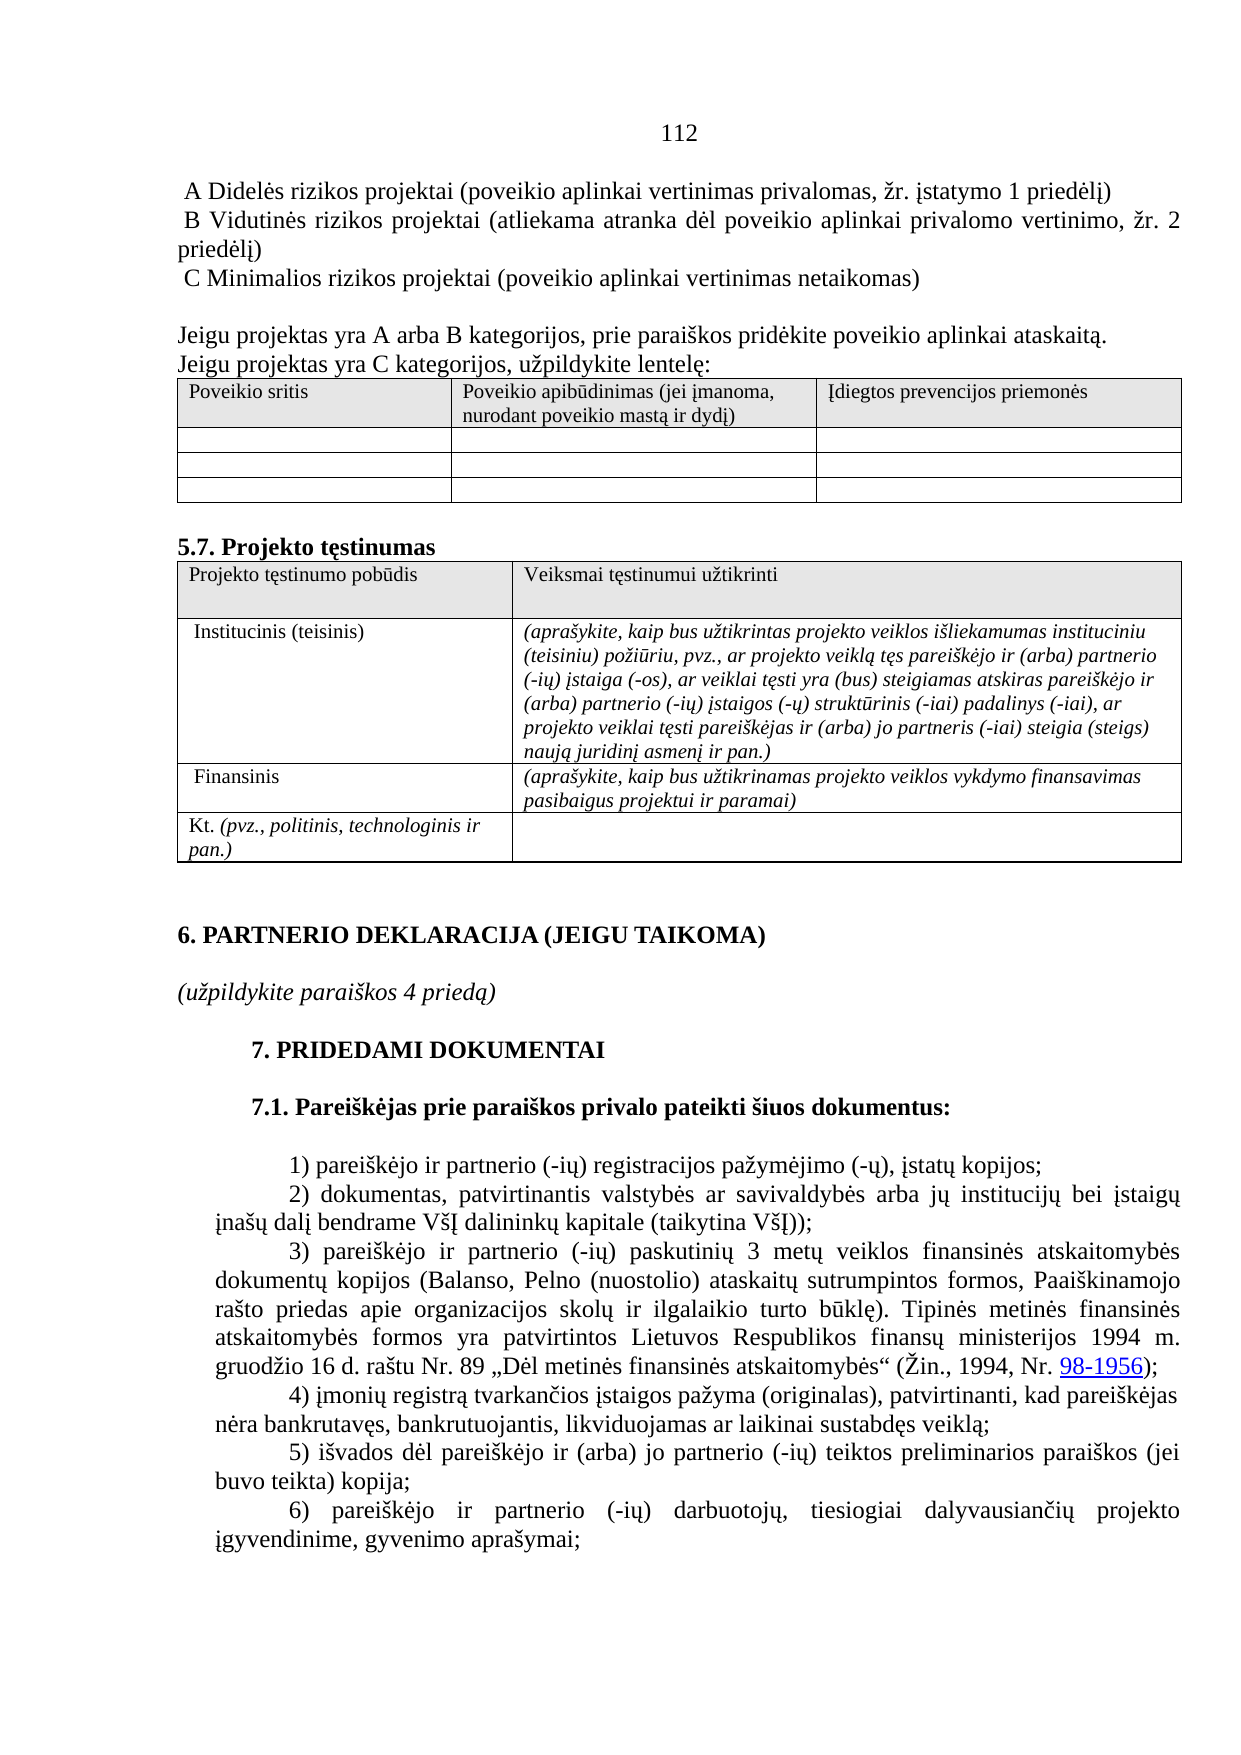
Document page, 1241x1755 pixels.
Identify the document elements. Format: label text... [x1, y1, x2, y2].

text 3) pareiškėjo ir partnerio (-ių) paskutinių 3 metų veiklos finansinės atskaitomybės dokumentų kopijos (Balanso, Pelno (nuostolio) ataskaitų sutrumpintos formos, Paaiškinamojo rašto priedas apie organizacijos skolų ir ilgalaikio turto būklę). Tipinės metinės finansinės atskaitomybės formos yra patvirtintos Lietuvos Respublikos finansų ministerijos 1994 m. gruodžio 16 d. raštu Nr. 89 „Dėl metinės finansinės atskaitomybės“ (Žin., 1994, Nr. 98-1956); [215, 1236, 1181, 1380]
text Jeigu projektas yra A arba B kategorijos, prie paraiškos pridėkite poveikio aplinkai ataskaitą. [177, 320, 1181, 349]
table_cell Institucinis (teisinis) [178, 619, 512, 763]
table_header Projekto tęstinumo pobūdis [178, 562, 512, 618]
table_header Poveikio sritis [178, 379, 451, 427]
text 5.7. Projekto tęstinumas [177, 532, 1181, 561]
text 6) pareiškėjo ir partnerio (-ių) darbuotojų, tiesiogiai dalyvausiančių projekto įgyvendinime, gyvenimo aprašymai; [215, 1495, 1181, 1552]
table_header Veiksmai tęstinumui užtikrinti [513, 562, 1181, 618]
text 7. PRIDEDAMI DOKUMENTAI [177, 1035, 1181, 1064]
text 6. PARTNERIO DEKLARACIJA (JEIGU TAIKOMA) [177, 920, 1181, 949]
table_cell (aprašykite, kaip bus užtikrinamas projekto veiklos vykdymo finansavimas pasibaigus projektui ir paramai) [513, 764, 1181, 812]
text 4) įmonių registrą tvarkančios įstaigos pažyma (originalas), patvirtinanti, kad pareiškėjas nėra bankrutavęs, bankrutuojantis, likviduojamas ar laikinai sustabdęs veiklą; [215, 1380, 1181, 1437]
table_cell [817, 478, 1181, 502]
table_cell [452, 478, 816, 502]
text 7.1. Pareiškėjas prie paraiškos privalo pateikti šiuos dokumentus: [177, 1092, 1181, 1121]
table_cell [452, 453, 816, 477]
table_cell [452, 428, 816, 452]
text 5) išvados dėl pareiškėjo ir (arba) jo partnerio (-ių) teiktos preliminarios paraiškos (jei buvo teikta) kopija; [215, 1437, 1181, 1495]
text 2) dokumentas, patvirtinantis valstybės ar savivaldybės arba jų institucijų bei įstaigų įnašų dalį bendrame VšĮ dalininkų kapitale (taikytina VšĮ)); [215, 1179, 1181, 1236]
table_cell Finansinis [178, 764, 512, 812]
table_cell [178, 453, 451, 477]
text B Vidutinės rizikos projektai (atliekama atranka dėl poveikio aplinkai privalomo vertinimo, žr. 2 priedėlį) [177, 205, 1181, 263]
table_cell Kt. (pvz., politinis, technologinis ir pan.) [178, 813, 512, 861]
table_header Poveikio apibūdinimas (jei įmanoma, nurodant poveikio mastą ir dydį) [452, 379, 816, 427]
table_cell [513, 813, 1181, 861]
table_cell (aprašykite, kaip bus užtikrintas projekto veiklos išliekamumas instituciniu (teisiniu) požiūriu, pvz., ar projekto veiklą tęs pareiškėjo ir (arba) partnerio (-ių) įstaiga (-os), ar veiklai tęsti yra (bus) steigiamas atskiras pareiškėjo ir (arba) partnerio (-ių) įstaigos (-ų) struktūrinis (-iai) padalinys (-iai), ar projekto veiklai tęsti pareiškėjas ir (arba) jo partneris (-iai) steigia (steigs) naują juridinį asmenį ir pan.) [513, 619, 1181, 763]
table_header Įdiegtos prevencijos priemonės [817, 379, 1181, 427]
table_cell [817, 428, 1181, 452]
table_cell [178, 478, 451, 502]
text 1) pareiškėjo ir partnerio (-ių) registracijos pažymėjimo (-ų), įstatų kopijos; [215, 1150, 1181, 1179]
text Jeigu projektas yra C kategorijos, užpildykite lentelę: [177, 349, 1181, 378]
text C Minimalios rizikos projektai (poveikio aplinkai vertinimas netaikomas) [177, 263, 1181, 291]
text A Didelės rizikos projektai (poveikio aplinkai vertinimas privalomas, žr. įstatymo 1 priedėlį) [177, 176, 1181, 205]
table_cell [178, 428, 451, 452]
text (užpildykite paraiškos 4 priedą) [177, 977, 1181, 1006]
table_cell [817, 453, 1181, 477]
